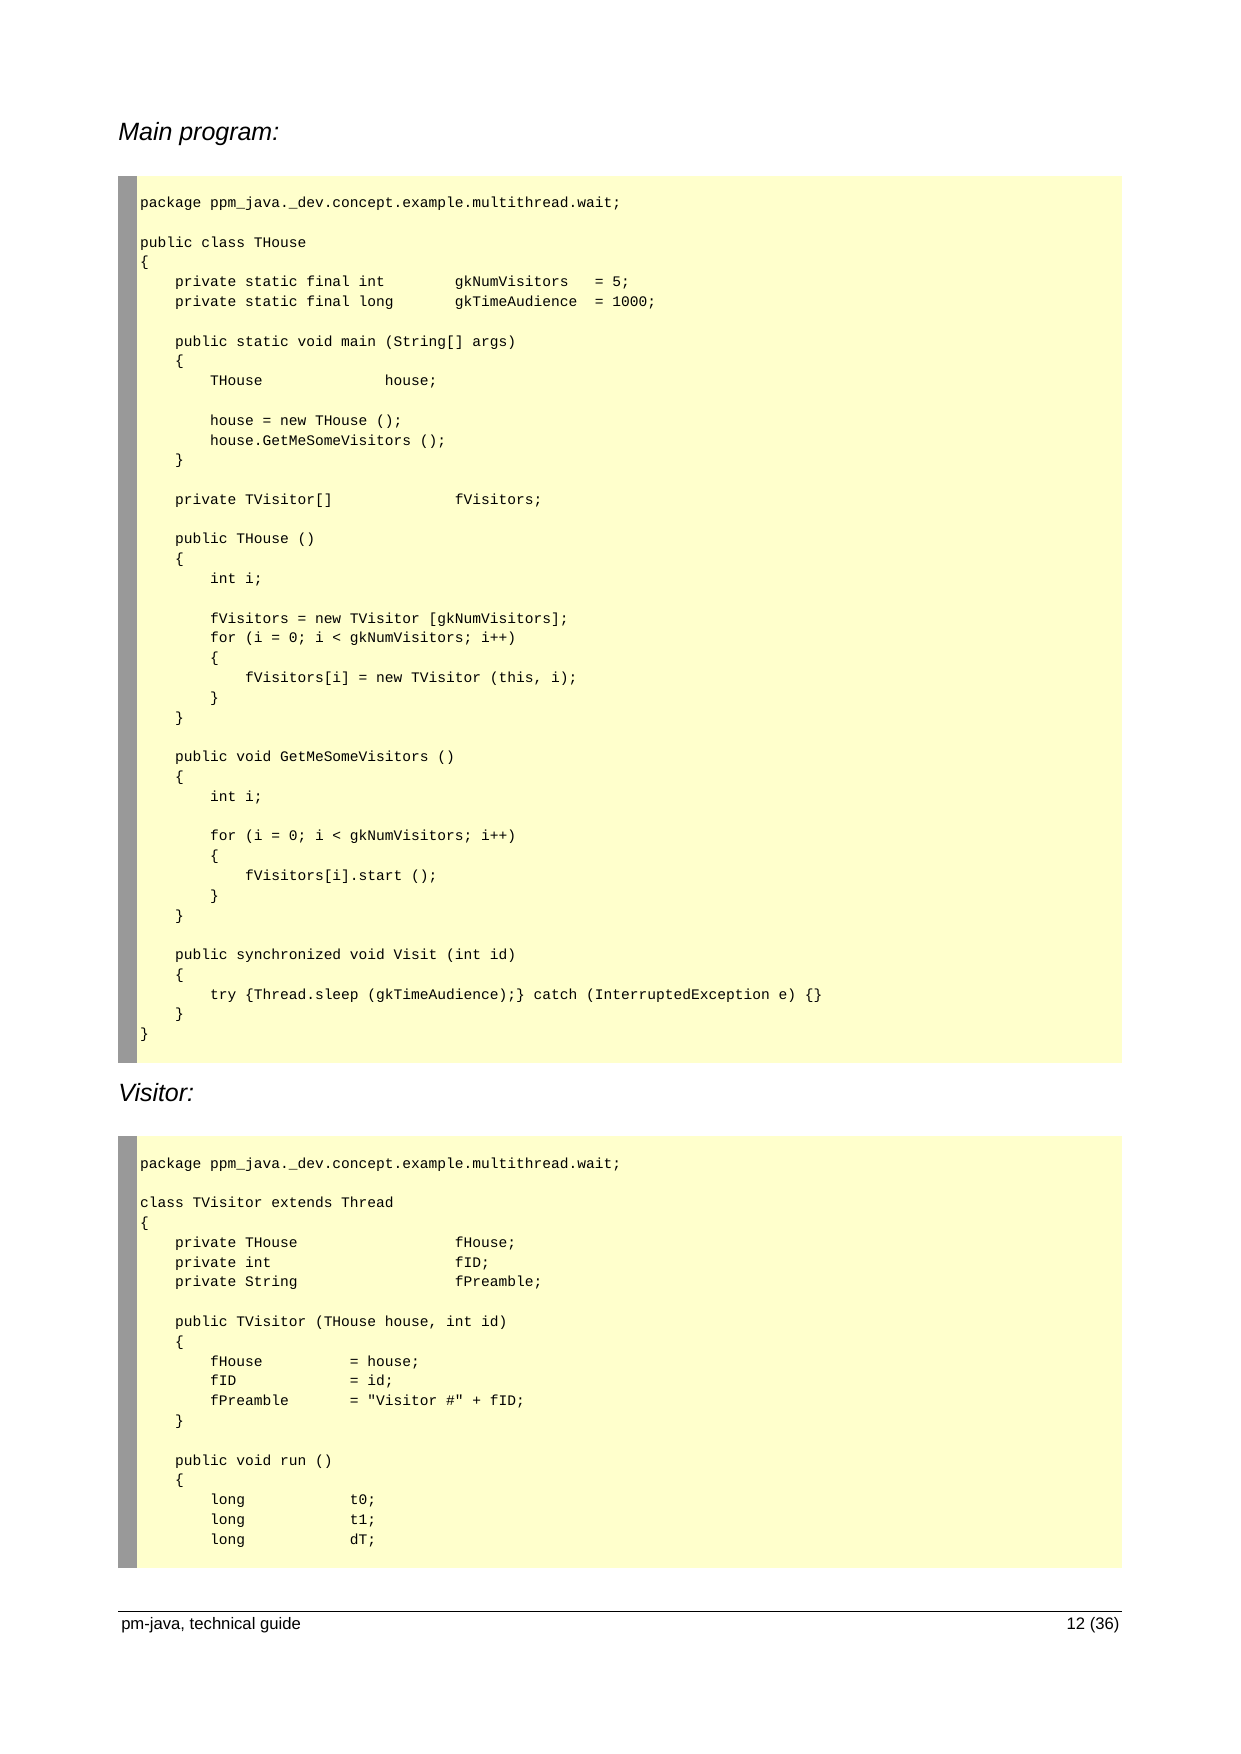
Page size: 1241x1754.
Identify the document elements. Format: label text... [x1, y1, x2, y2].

list fVisitors[i].start (); [137, 868, 1122, 885]
list { [137, 769, 1122, 786]
list fVisitors = new TVisitor [gkNumVisitors]; [137, 611, 1122, 627]
list } [137, 908, 1122, 924]
list public synchronized void Visit (int id) [137, 947, 1122, 964]
list } [137, 1007, 1122, 1023]
list house.GetMeSomeVisitors (); [137, 433, 1122, 449]
list fHouse = house; [137, 1354, 1122, 1370]
list public void GetMeSomeVisitors () [137, 749, 1122, 766]
list long t1; [137, 1512, 1122, 1529]
list fID = id; [137, 1373, 1122, 1390]
list private static final int gkNumVisitors = 5; [137, 274, 1122, 291]
list { [137, 967, 1122, 984]
list { [137, 651, 1122, 667]
list package ppm_java._dev.concept.example.multithread.wait; [137, 1156, 1122, 1172]
list } [137, 453, 1122, 469]
list } [137, 1027, 1122, 1043]
list private String fPreamble; [137, 1274, 1122, 1291]
list } [137, 888, 1122, 904]
list { [137, 848, 1122, 865]
list package ppm_java._dev.concept.example.multithread.wait; [137, 195, 1122, 212]
list public THouse () [137, 532, 1122, 548]
list fPreamble = "Visitor #" + fID; [137, 1393, 1122, 1410]
text Visitor: [118, 1079, 1122, 1107]
list house = new THouse (); [137, 413, 1122, 429]
text Main program: [118, 118, 1122, 146]
list private TVisitor[] fVisitors; [137, 492, 1122, 509]
list { [137, 255, 1122, 271]
list { [137, 354, 1122, 370]
list long t0; [137, 1492, 1122, 1509]
list private static final long gkTimeAudience = 1000; [137, 294, 1122, 311]
list long dT; [137, 1532, 1122, 1548]
list } [137, 710, 1122, 726]
list try {Thread.sleep (gkTimeAudience);} catch (InterruptedException e) {} [137, 987, 1122, 1003]
list { [137, 552, 1122, 568]
list int i; [137, 571, 1122, 588]
list int i; [137, 789, 1122, 806]
list public class THouse [137, 235, 1122, 251]
list public TVisitor (THouse house, int id) [137, 1314, 1122, 1331]
list { [137, 1215, 1122, 1232]
list private int fID; [137, 1255, 1122, 1271]
list fVisitors[i] = new TVisitor (this, i); [137, 670, 1122, 687]
list { [137, 1334, 1122, 1351]
list public void run () [137, 1453, 1122, 1469]
list class TVisitor extends Thread [137, 1195, 1122, 1212]
list for (i = 0; i < gkNumVisitors; i++) [137, 829, 1122, 845]
list public static void main (String[] args) [137, 334, 1122, 350]
list for (i = 0; i < gkNumVisitors; i++) [137, 631, 1122, 647]
list { [137, 1472, 1122, 1489]
list } [137, 1413, 1122, 1430]
list THouse house; [137, 373, 1122, 390]
list } [137, 690, 1122, 707]
list private THouse fHouse; [137, 1235, 1122, 1252]
